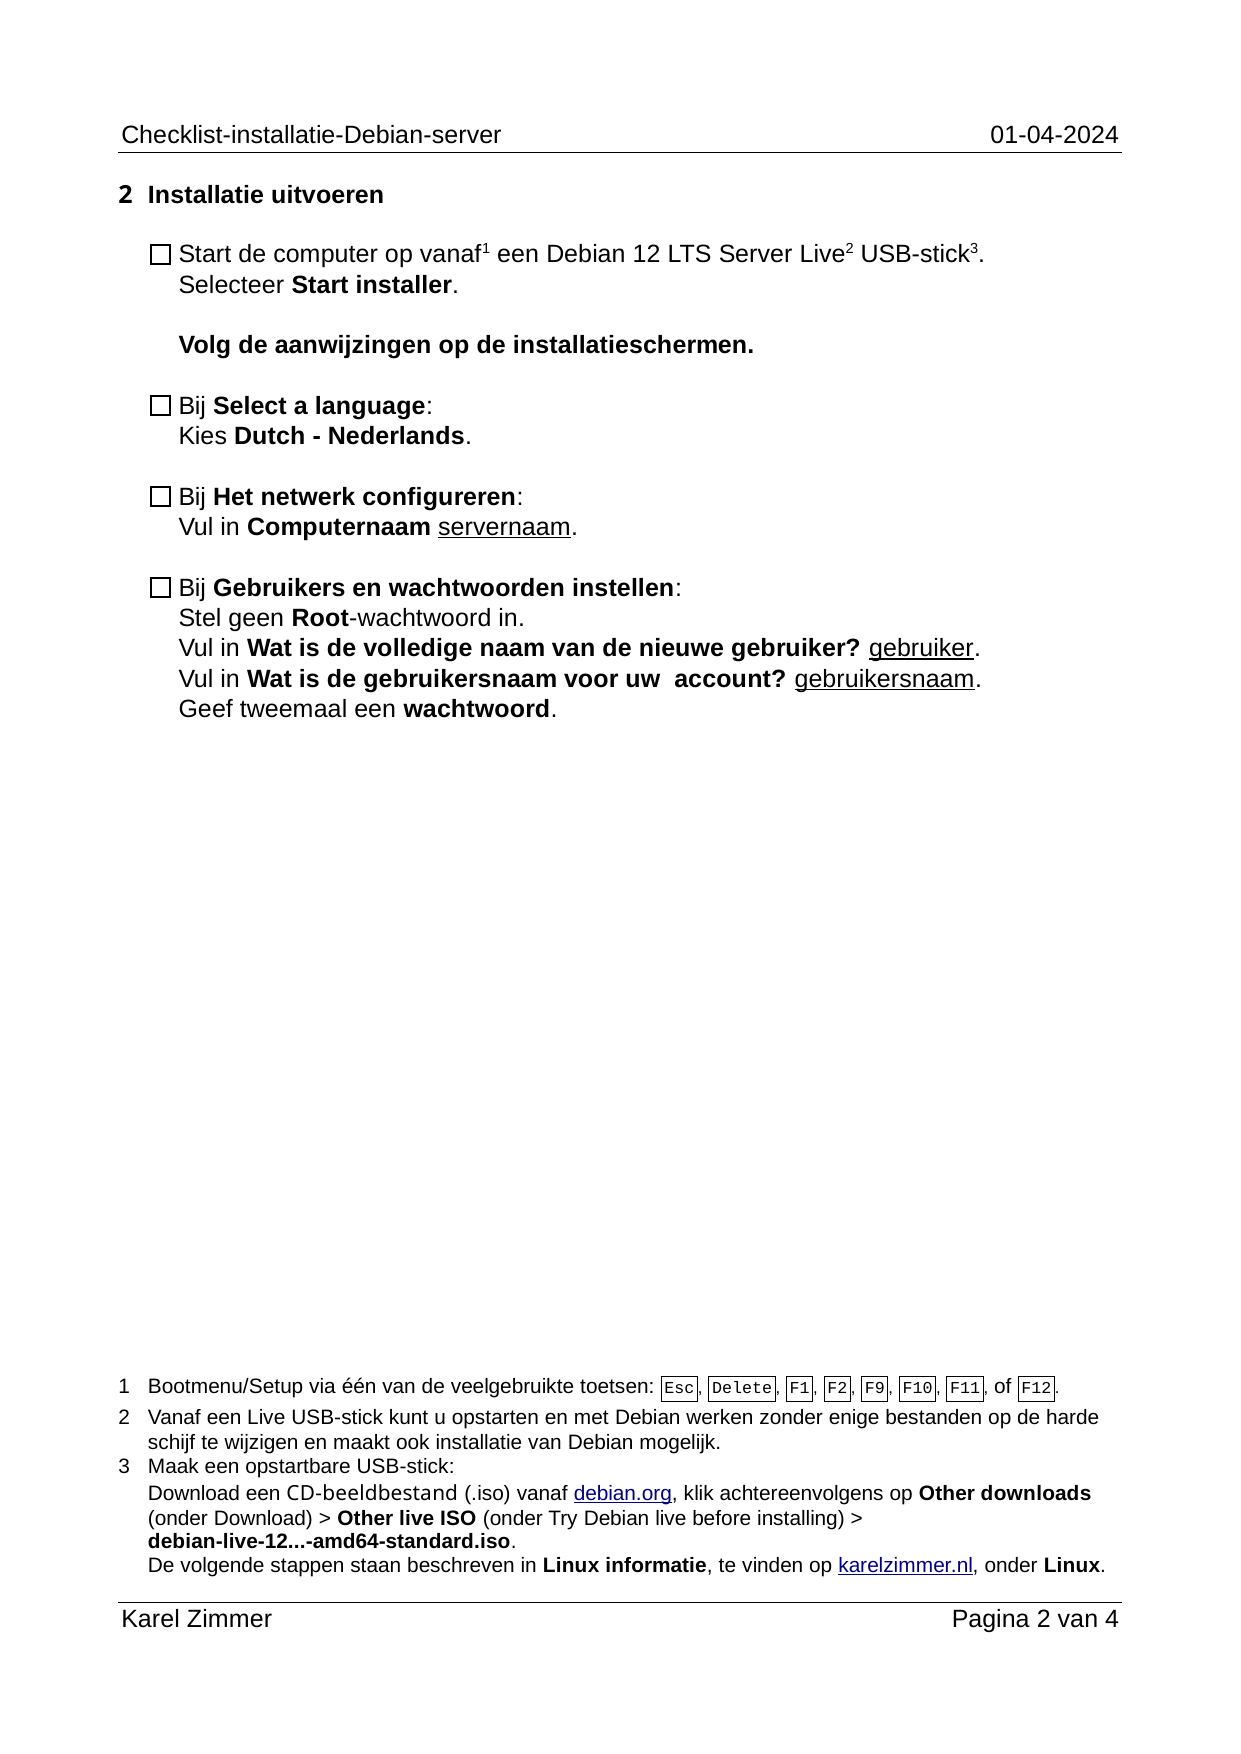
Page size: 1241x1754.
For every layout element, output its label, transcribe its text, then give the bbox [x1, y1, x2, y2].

table_cell [142, 633, 177, 663]
table_cell [118, 482, 142, 512]
table_cell [142, 269, 177, 300]
table_cell Selecteer Start installer. [177, 269, 1122, 300]
table_cell [142, 512, 177, 542]
table_cell [118, 603, 142, 633]
table_cell [118, 542, 142, 572]
table_header [118, 239, 142, 269]
table_cell [142, 573, 177, 603]
table_cell [118, 300, 142, 330]
table_cell [142, 391, 177, 421]
table_cell Stel geen Root-wachtwoord in. [177, 603, 1122, 633]
table_cell [142, 360, 177, 391]
table_cell [177, 300, 1122, 330]
table_cell [118, 633, 142, 663]
table_cell [118, 664, 142, 694]
table_cell Vul in Wat is de volledige naam van de nieuwe gebruiker? gebruiker. [177, 633, 1122, 663]
table_cell [118, 421, 142, 451]
table_cell [118, 694, 142, 724]
table_cell [118, 451, 142, 482]
table_cell [142, 664, 177, 694]
table_cell [142, 421, 177, 451]
table_cell [142, 482, 177, 512]
table_cell [142, 330, 177, 360]
table_header Start de computer op vanaf een Debian 12 LTS Server Live USB-stick. [177, 239, 1122, 269]
table_cell Vul in Wat is de gebruikersnaam voor uw account? gebruikersnaam. [177, 664, 1122, 694]
table_cell [118, 269, 142, 300]
table_cell Volg de aanwijzingen op de installatieschermen. [177, 330, 1122, 360]
table_cell Bij Select a language: [177, 391, 1122, 421]
table_cell [118, 360, 142, 391]
table_cell Bij Gebruikers en wachtwoorden instellen: [177, 573, 1122, 603]
table_cell [118, 512, 142, 542]
table_cell [142, 603, 177, 633]
table_cell Geef tweemaal een wachtwoord. [177, 694, 1122, 724]
table_cell [142, 451, 177, 482]
table_cell [118, 330, 142, 360]
table_cell [142, 542, 177, 572]
table_header [142, 239, 177, 269]
table_cell [177, 542, 1122, 572]
list Installatie uitvoeren [118, 177, 1122, 211]
table_cell Bij Het netwerk configureren: [177, 482, 1122, 512]
table_cell Vul in Computernaam servernaam. [177, 512, 1122, 542]
table_cell [142, 694, 177, 724]
table_cell Kies Dutch - Nederlands. [177, 421, 1122, 451]
table_cell [177, 360, 1122, 391]
table_cell [142, 300, 177, 330]
table_cell [118, 391, 142, 421]
table_cell [177, 451, 1122, 482]
table_cell [118, 573, 142, 603]
